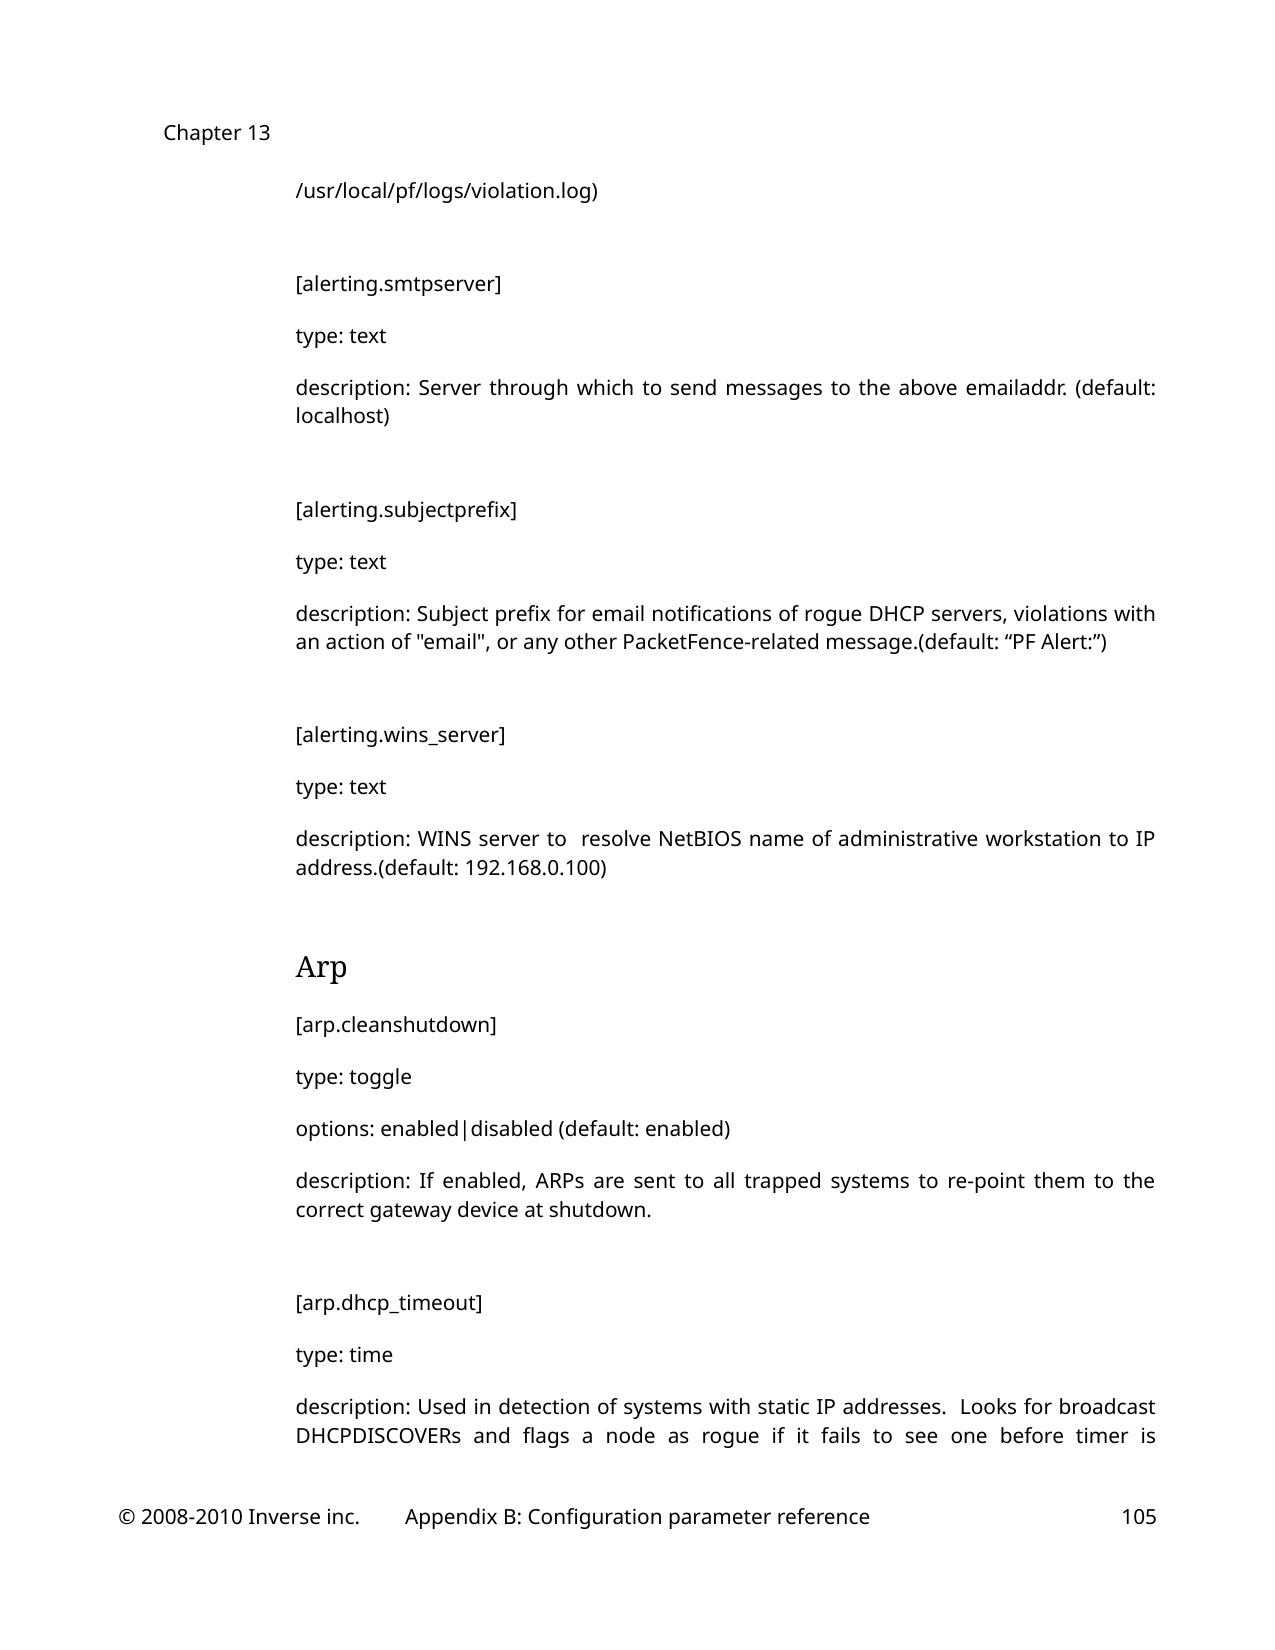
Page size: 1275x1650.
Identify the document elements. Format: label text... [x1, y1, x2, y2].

text type: text [295, 772, 1157, 801]
text type: time [295, 1340, 1157, 1369]
text description: Subject prefix for email notifications of rogue DHCP servers, violations with an action of "email", or any other PacketFence-related message.(default: “PF Alert:”) [295, 599, 1157, 656]
text type: text [295, 321, 1157, 349]
text description: WINS server to resolve NetBIOS name of administrative workstation to IP address.(default: 192.168.0.100) [295, 824, 1157, 881]
text [alerting.smtpserver] [295, 269, 1157, 297]
text type: toggle [295, 1062, 1157, 1091]
text [alerting.wins_server] [295, 720, 1157, 749]
text description: Server through which to send messages to the above emailaddr. (default: localhost) [295, 373, 1157, 430]
text [alerting.subjectprefix] [295, 495, 1157, 523]
text type: text [295, 547, 1157, 575]
text description: Used in detection of systems with static IP addresses. Looks for broadcast DHCPDISCOVERs and flags a node as rogue if it fails to see one before timer is [295, 1392, 1157, 1449]
text [arp.cleanshutdown] [295, 1010, 1157, 1039]
text options: enabled|disabled (default: enabled) [295, 1114, 1157, 1143]
text description: If enabled, ARPs are sent to all trapped systems to re-point them to the correct gateway device at shutdown. [295, 1167, 1157, 1223]
text [arp.dhcp_timeout] [295, 1288, 1157, 1317]
text /usr/local/pf/logs/violation.log) [295, 176, 1157, 204]
subtitle Arp [295, 946, 1157, 986]
